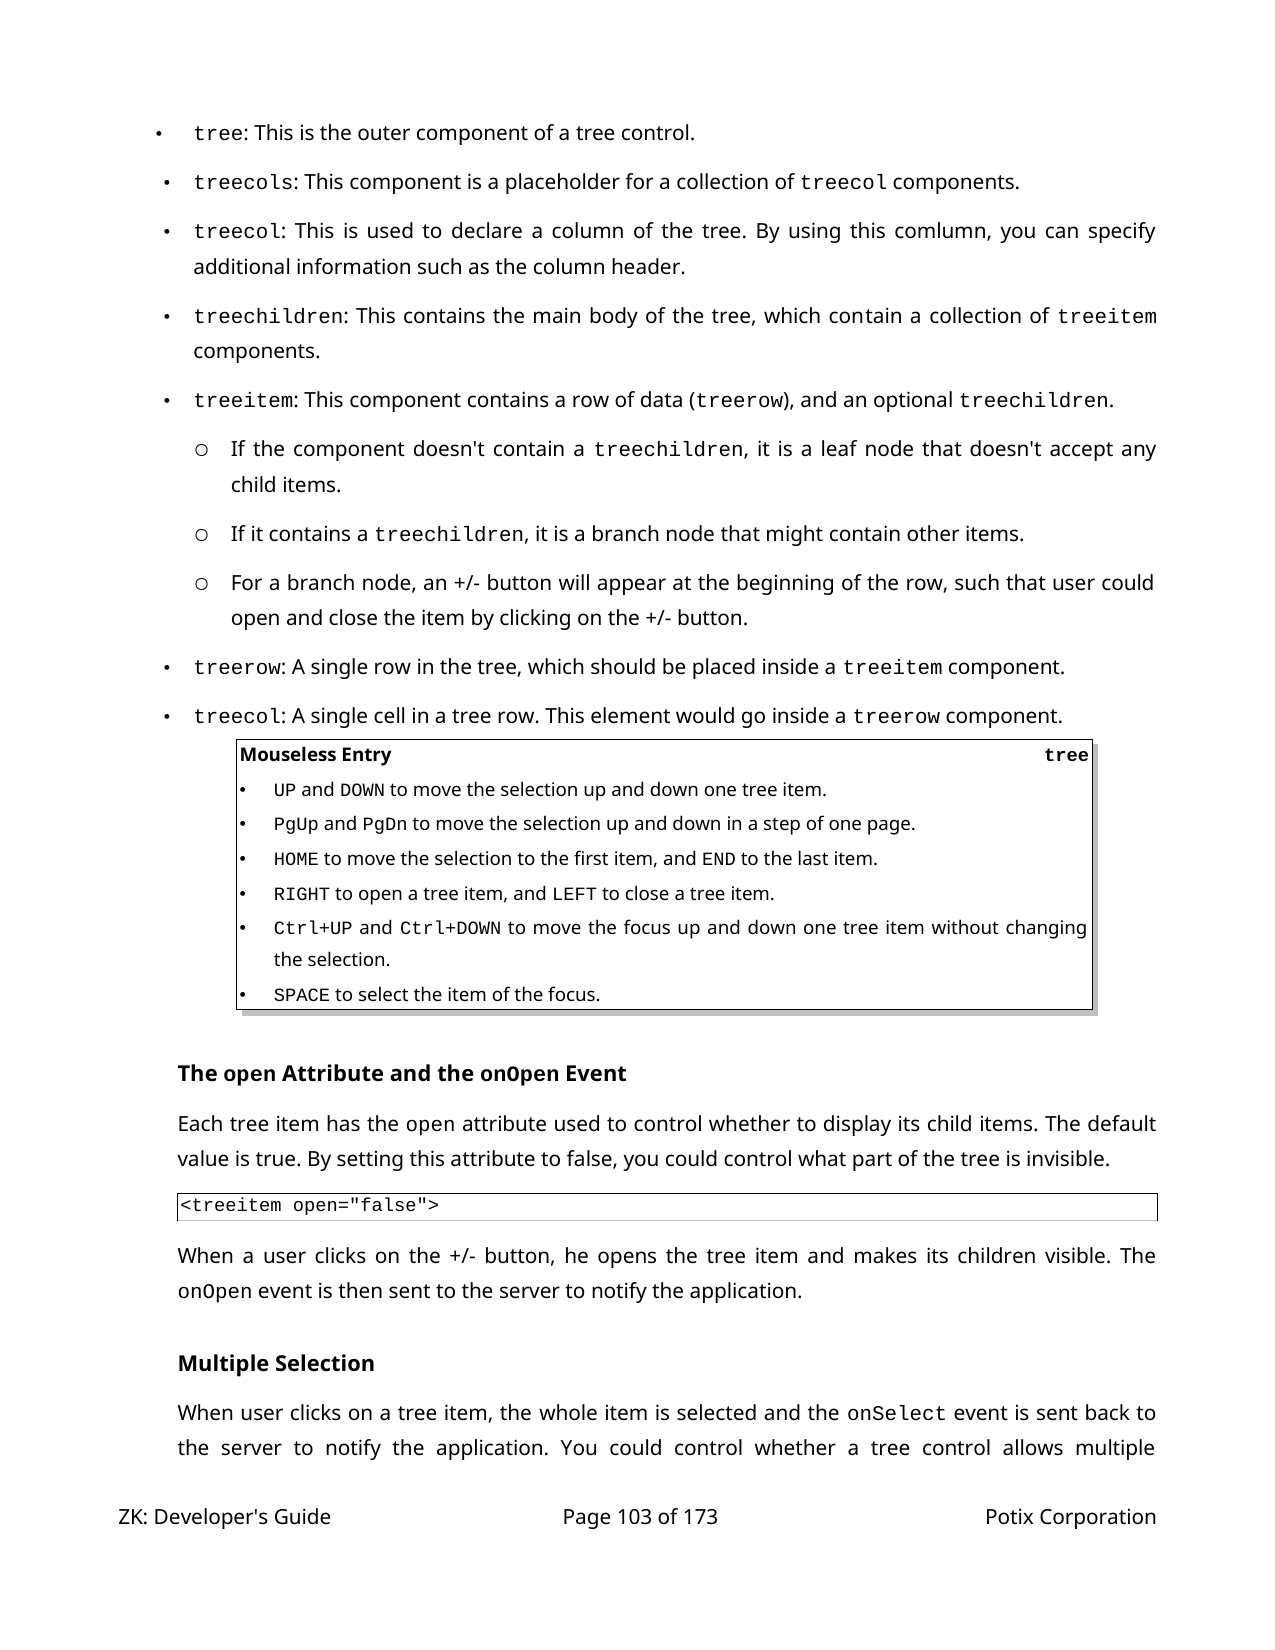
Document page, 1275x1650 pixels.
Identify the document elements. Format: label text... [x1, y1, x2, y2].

list PgUp and PgDn to move the selection up and down in a step of one page. [237, 808, 1092, 836]
list tree: This is the outer component of a tree control. [156, 118, 1157, 147]
text When a user clicks on the +/- button, he opens the tree item and makes its children visible. The onOpen event is then sent to the server to notify the application. [177, 1241, 1157, 1305]
list treerow: A single row in the tree, which should be placed inside a treeitem component. [164, 652, 1157, 681]
text Mouseless Entry tree [237, 740, 1092, 767]
list treechildren: This contains the main body of the tree, which contain a collection of treeitem components. [164, 301, 1157, 364]
list SPACE to select the item of the focus. [237, 978, 1092, 1009]
list treecols: This component is a placeholder for a collection of treecol components. [164, 167, 1157, 196]
list HOME to move the selection to the first item, and END to the last item. [237, 842, 1092, 871]
list RIGHT to open a tree item, and LEFT to close a tree item. [237, 877, 1092, 906]
text When user clicks on a tree item, the whole item is selected and the onSelect event is sent back to the server to notify the application. You could control whether a tree control allows multiple [177, 1398, 1157, 1462]
subtitle Multiple Selection [177, 1347, 1157, 1377]
list If it contains a treechildren, it is a branch node that might contain other items. [193, 519, 1157, 547]
list Ctrl+UP and Ctrl+DOWN to move the focus up and down one tree item without changing the selection. [237, 911, 1092, 972]
list treecol: This is used to declare a column of the tree. By using this comlumn, you can specify additional information such as the column header. [164, 216, 1157, 280]
list If the component doesn't contain a treechildren, it is a leaf node that doesn't accept any child items. [193, 434, 1157, 498]
list UP and DOWN to move the selection up and down one tree item. [237, 773, 1092, 802]
list treeitem: This component contains a row of data (treerow), and an optional treechildren. [164, 385, 1157, 414]
subtitle The open Attribute and the onOpen Event [177, 1058, 1157, 1088]
text <treeitem open="false"> [178, 1194, 1157, 1220]
text Each tree item has the open attribute used to control whether to display its child items. The default value is true. By setting this attribute to false, you could control what part of the tree is invisible. [177, 1109, 1157, 1173]
list For a branch node, an +/- button will appear at the beginning of the row, such that user could open and close the item by clicking on the +/- button. [193, 568, 1157, 631]
list treecol: A single cell in a tree row. This element would go inside a treerow component. [164, 701, 1157, 730]
